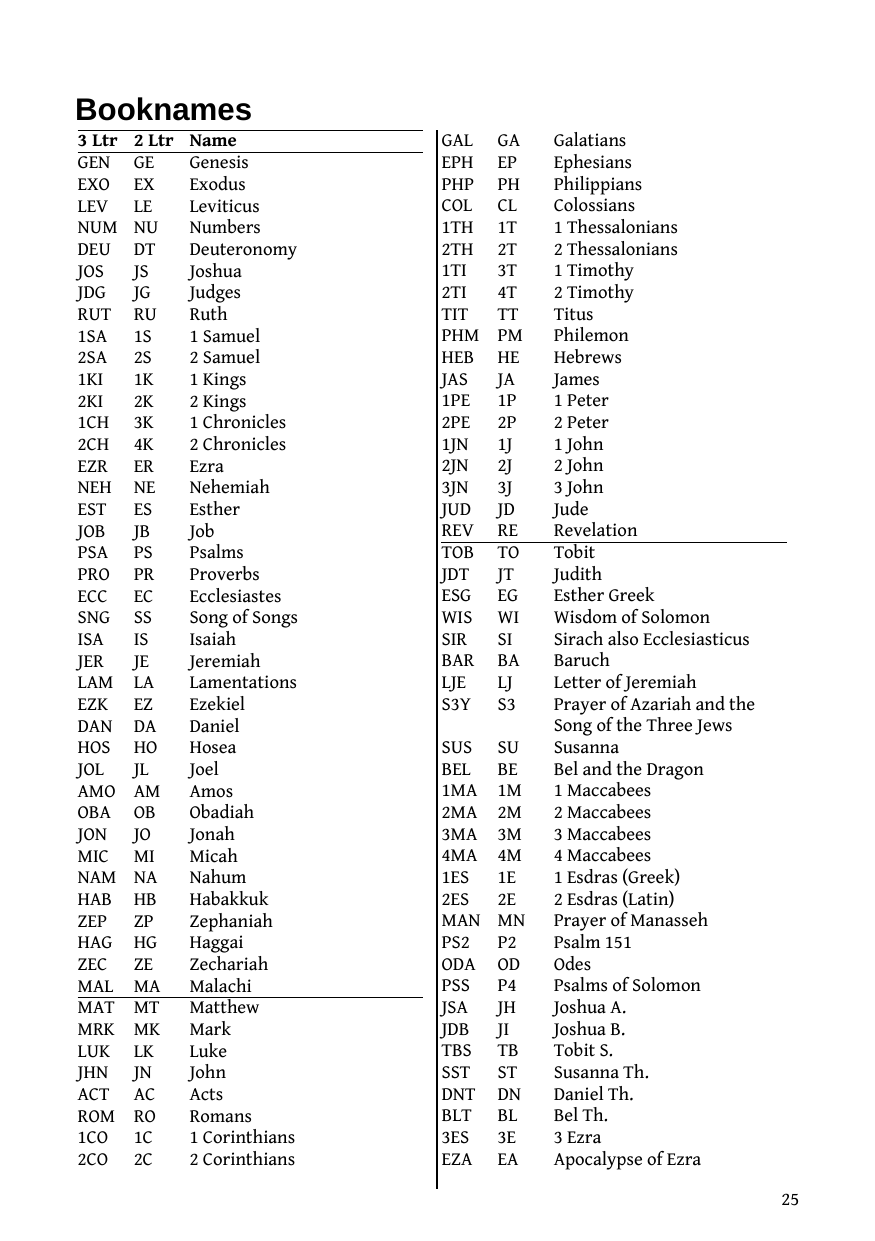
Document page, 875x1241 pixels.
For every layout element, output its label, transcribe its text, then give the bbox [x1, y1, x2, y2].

table_cell LAM [78, 672, 133, 694]
table_cell WIS [441, 607, 497, 629]
table_cell ROM [78, 1106, 133, 1127]
table_cell 2S [134, 347, 189, 369]
table_cell EC [134, 586, 189, 607]
table_cell Philippians [554, 174, 787, 195]
table_cell 1 John [554, 434, 787, 455]
table_cell 2SA [78, 347, 133, 369]
table_cell 2MA [441, 802, 497, 824]
table_cell 4 Maccabees [554, 846, 787, 867]
table_cell JN [134, 1063, 189, 1084]
table_cell HEB [441, 347, 497, 369]
table_cell LEV [78, 196, 133, 217]
table_cell JHN [78, 1063, 133, 1084]
table_cell HAB [78, 889, 133, 911]
table_cell Psalms of Solomon [554, 976, 787, 997]
table_cell JS [134, 261, 189, 282]
table_cell Jeremiah [189, 651, 423, 672]
table_cell NUM [78, 217, 133, 239]
table_cell EZK [78, 694, 133, 716]
table_cell Jonah [189, 824, 423, 846]
table_cell Apocalypse of Ezra [554, 1149, 787, 1171]
table_cell JAS [441, 369, 497, 390]
table_cell 2 Maccabees [554, 802, 787, 824]
table_cell GE [134, 153, 189, 174]
table_cell JL [134, 759, 189, 781]
subtitle Booknames [75, 91, 799, 127]
table_cell Proverbs [189, 564, 423, 586]
table_cell RUT [78, 304, 133, 326]
table_cell 1 Corinthians [189, 1128, 423, 1149]
table_cell 2ES [441, 889, 497, 911]
table_cell 2TH [441, 239, 497, 260]
table_cell EZ [134, 694, 189, 716]
table_cell 3M [498, 824, 553, 846]
table_cell James [554, 369, 787, 390]
table_cell EST [78, 499, 133, 521]
table_cell Psalms [189, 542, 423, 564]
table_cell 2K [134, 391, 189, 412]
table_cell TT [498, 304, 553, 325]
table_cell Judges [189, 282, 423, 304]
table_cell OB [134, 802, 189, 824]
table_cell Matthew [189, 998, 423, 1019]
table_cell Genesis [189, 153, 423, 174]
table_cell ESG [441, 586, 497, 607]
table_cell 2CO [78, 1149, 133, 1171]
table_cell Deuteronomy [189, 239, 423, 261]
table_cell Leviticus [189, 196, 423, 217]
table_cell GEN [78, 153, 133, 174]
table_cell Odes [554, 954, 787, 976]
table_cell 1E [498, 867, 553, 889]
table_cell Nahum [189, 867, 423, 889]
table_cell GAL [441, 130, 497, 152]
table_cell JI [498, 1019, 553, 1041]
table_cell JD [498, 499, 553, 520]
table_cell 3 Ezra [554, 1127, 787, 1149]
table_cell HO [134, 737, 189, 759]
table_cell Luke [189, 1041, 423, 1062]
table_cell JT [498, 564, 553, 586]
table_cell TIT [441, 304, 497, 325]
table_cell JG [134, 282, 189, 304]
table_cell Baruch [554, 651, 787, 672]
table_cell PH [498, 174, 553, 195]
table_cell MK [134, 1019, 189, 1041]
table_cell Judith [554, 564, 787, 586]
table_cell SU [498, 737, 553, 759]
table_cell Wisdom of Solomon [554, 607, 787, 629]
table_cell DAN [78, 716, 133, 737]
table_cell 2CH [78, 434, 133, 456]
table_cell Joel [189, 759, 423, 781]
table_cell Prayer of Manasseh [554, 911, 787, 932]
table_cell PRO [78, 564, 133, 586]
table_cell JOS [78, 261, 133, 282]
table_cell 1 Thessalonians [554, 217, 787, 239]
table_cell NU [134, 217, 189, 239]
table_cell 4T [498, 282, 553, 304]
table_cell SI [498, 629, 553, 651]
table_cell DT [134, 239, 189, 261]
table_cell JER [78, 651, 133, 672]
table_cell John [189, 1063, 423, 1084]
table_header 3 Ltr [78, 131, 133, 152]
table_cell JH [498, 997, 553, 1019]
table_cell OD [498, 954, 553, 976]
table_cell MAT [78, 998, 133, 1019]
table_cell Malachi [189, 976, 423, 997]
table_cell 1P [498, 390, 553, 412]
table_cell Numbers [189, 217, 423, 239]
table_cell DN [498, 1084, 553, 1106]
table_cell 3E [498, 1127, 553, 1149]
table_cell Job [189, 521, 423, 542]
table_cell ST [498, 1062, 553, 1084]
table_cell JE [134, 651, 189, 672]
table_cell PM [498, 325, 553, 347]
table_cell 1T [498, 217, 553, 239]
table_cell 4K [134, 434, 189, 456]
table_cell NE [134, 477, 189, 499]
table_cell 2P [498, 412, 553, 434]
table_cell Tobit S. [554, 1041, 787, 1062]
table_cell HAG [78, 932, 133, 954]
table_header 2 Ltr [134, 131, 189, 152]
table_cell EA [498, 1149, 553, 1171]
table_cell Joshua [189, 261, 423, 282]
table_cell BA [498, 651, 553, 672]
table_cell Tobit [554, 543, 787, 564]
table_cell DEU [78, 239, 133, 261]
table_cell MAL [78, 976, 133, 997]
table_cell 2 Esdras (Latin) [554, 889, 787, 911]
table_cell LJE [441, 672, 497, 694]
table_cell BE [498, 759, 553, 781]
table_cell DA [134, 716, 189, 737]
table_cell LA [134, 672, 189, 694]
table_cell 1 Peter [554, 390, 787, 412]
table_cell S3Y [441, 694, 497, 737]
table_cell Revelation [554, 520, 787, 542]
table_cell SIR [441, 629, 497, 651]
table_cell SST [441, 1062, 497, 1084]
table_cell Sirach also Ecclesiasticus [554, 629, 787, 651]
table_cell JON [78, 824, 133, 846]
table_cell Mark [189, 1019, 423, 1041]
table_cell BEL [441, 759, 497, 781]
table_cell Daniel Th. [554, 1084, 787, 1106]
table_cell 3J [498, 477, 553, 499]
table_cell Hebrews [554, 347, 787, 369]
table_cell Galatians [554, 130, 787, 152]
table_cell PR [134, 564, 189, 586]
table_cell PSA [78, 542, 133, 564]
table_cell 3ES [441, 1127, 497, 1149]
table_cell Ruth [189, 304, 423, 326]
table_cell MI [134, 846, 189, 867]
table_cell JUD [441, 499, 497, 520]
table_cell Joshua A. [554, 997, 787, 1019]
table_cell ODA [441, 954, 497, 976]
table_cell EZA [441, 1149, 497, 1171]
table_cell HOS [78, 737, 133, 759]
table_cell 2 Timothy [554, 282, 787, 304]
table_cell 2 Peter [554, 412, 787, 434]
table_cell MIC [78, 846, 133, 867]
table_cell MA [134, 976, 189, 997]
table_cell 2TI [441, 282, 497, 304]
table_cell Bel Th. [554, 1106, 787, 1127]
table_cell Colossians [554, 195, 787, 217]
table_cell OBA [78, 802, 133, 824]
table_cell ZP [134, 911, 189, 932]
table_cell LJ [498, 672, 553, 694]
table_cell IS [134, 629, 189, 651]
table_cell 1 Esdras (Greek) [554, 867, 787, 889]
table_cell 1C [134, 1128, 189, 1149]
table_cell 1JN [441, 434, 497, 455]
table_cell AMO [78, 781, 133, 802]
table_cell 2JN [441, 455, 497, 477]
table_cell ZEC [78, 954, 133, 976]
table_cell JSA [441, 997, 497, 1019]
table_cell BLT [441, 1106, 497, 1127]
table_cell BAR [441, 651, 497, 672]
table_cell 2 John [554, 455, 787, 477]
table_cell JOL [78, 759, 133, 781]
table_cell Hosea [189, 737, 423, 759]
table_cell Esther [189, 499, 423, 521]
table_cell 2M [498, 802, 553, 824]
table_cell 1CO [78, 1128, 133, 1149]
table_cell Daniel [189, 716, 423, 737]
table_cell Joshua B. [554, 1019, 787, 1041]
table_cell 4M [498, 846, 553, 867]
table_cell Susanna [554, 737, 787, 759]
table_cell JOB [78, 521, 133, 542]
table_cell MT [134, 998, 189, 1019]
table_cell Ephesians [554, 152, 787, 174]
table_cell EZR [78, 456, 133, 477]
table_cell 3K [134, 412, 189, 434]
table_cell 1 Chronicles [189, 412, 423, 434]
table_cell Ezekiel [189, 694, 423, 716]
table_header Name [189, 131, 423, 152]
table_cell TOB [441, 543, 497, 564]
table_cell RU [134, 304, 189, 326]
table_cell PS2 [441, 932, 497, 954]
table_cell EX [134, 174, 189, 196]
table_cell 3 John [554, 477, 787, 499]
table_cell PHM [441, 325, 497, 347]
table_cell 1TH [441, 217, 497, 239]
table_cell Philemon [554, 325, 787, 347]
table_cell 2 Samuel [189, 347, 423, 369]
table_cell 1K [134, 369, 189, 391]
table_cell 2 Thessalonians [554, 239, 787, 260]
table_cell 1M [498, 781, 553, 802]
table_cell Psalm 151 [554, 932, 787, 954]
table_cell 2KI [78, 391, 133, 412]
table_cell Acts [189, 1084, 423, 1106]
table_cell ECC [78, 586, 133, 607]
table_cell ES [134, 499, 189, 521]
table_cell LK [134, 1041, 189, 1062]
table_cell Song of Songs [189, 607, 423, 629]
table_cell ISA [78, 629, 133, 651]
table_cell JDT [441, 564, 497, 586]
table_cell 1ES [441, 867, 497, 889]
table_cell Nehemiah [189, 477, 423, 499]
table_cell AM [134, 781, 189, 802]
table_cell EP [498, 152, 553, 174]
table_cell 1 Kings [189, 369, 423, 391]
table_cell JB [134, 521, 189, 542]
table_cell Letter of Jeremiah [554, 672, 787, 694]
table_cell Jude [554, 499, 787, 520]
table_cell LUK [78, 1041, 133, 1062]
table_cell ACT [78, 1084, 133, 1106]
table_cell Titus [554, 304, 787, 325]
table_cell 2 Kings [189, 391, 423, 412]
table_cell 2J [498, 455, 553, 477]
table_cell CL [498, 195, 553, 217]
table_cell EXO [78, 174, 133, 196]
table_cell BL [498, 1106, 553, 1127]
table_cell SS [134, 607, 189, 629]
table_cell Isaiah [189, 629, 423, 651]
table_cell JA [498, 369, 553, 390]
table_cell TO [498, 543, 553, 564]
table_cell Lamentations [189, 672, 423, 694]
table_cell EG [498, 586, 553, 607]
table_cell SNG [78, 607, 133, 629]
table_cell 1MA [441, 781, 497, 802]
table_cell 1 Maccabees [554, 781, 787, 802]
table_cell Haggai [189, 932, 423, 954]
table_cell AC [134, 1084, 189, 1106]
table_cell 1J [498, 434, 553, 455]
table_cell 1S [134, 326, 189, 347]
table_cell Obadiah [189, 802, 423, 824]
table_cell LE [134, 196, 189, 217]
table_cell RO [134, 1106, 189, 1127]
table_cell Zechariah [189, 954, 423, 976]
table_cell Ecclesiastes [189, 586, 423, 607]
table_cell 1SA [78, 326, 133, 347]
table_cell Bel and the Dragon [554, 759, 787, 781]
table_cell Amos [189, 781, 423, 802]
table_cell 3T [498, 260, 553, 282]
table_cell HB [134, 889, 189, 911]
table_cell RE [498, 520, 553, 542]
table_cell 1PE [441, 390, 497, 412]
table_cell NEH [78, 477, 133, 499]
table_cell Susanna Th. [554, 1062, 787, 1084]
table_cell PS [134, 542, 189, 564]
table_cell 3JN [441, 477, 497, 499]
table_cell 1 Samuel [189, 326, 423, 347]
table_cell P2 [498, 932, 553, 954]
table_cell SUS [441, 737, 497, 759]
table_cell 2PE [441, 412, 497, 434]
table_cell 1KI [78, 369, 133, 391]
table_cell JO [134, 824, 189, 846]
table_cell ER [134, 456, 189, 477]
table_cell COL [441, 195, 497, 217]
table_cell JDG [78, 282, 133, 304]
table_cell Exodus [189, 174, 423, 196]
table_cell 2C [134, 1149, 189, 1171]
table_cell 3 Maccabees [554, 824, 787, 846]
table_cell Ezra [189, 456, 423, 477]
table_cell Prayer of Azariah and the Song of the Three Jews [554, 694, 787, 737]
table_cell DNT [441, 1084, 497, 1106]
table_cell ZE [134, 954, 189, 976]
table_cell PSS [441, 976, 497, 997]
table_cell Micah [189, 846, 423, 867]
table_cell MN [498, 911, 553, 932]
table_cell 3MA [441, 824, 497, 846]
table_cell 1 Timothy [554, 260, 787, 282]
table_cell 2 Chronicles [189, 434, 423, 456]
table_cell REV [441, 520, 497, 542]
table_cell TBS [441, 1041, 497, 1062]
table_cell NAM [78, 867, 133, 889]
table_cell Romans [189, 1106, 423, 1127]
table_cell MAN [441, 911, 497, 932]
table_cell Habakkuk [189, 889, 423, 911]
table_cell ZEP [78, 911, 133, 932]
table_cell Esther Greek [554, 586, 787, 607]
table_cell Zephaniah [189, 911, 423, 932]
table_cell EPH [441, 152, 497, 174]
table_cell PHP [441, 174, 497, 195]
table_cell GA [498, 130, 553, 152]
table_cell NA [134, 867, 189, 889]
table_cell HE [498, 347, 553, 369]
table_cell TB [498, 1041, 553, 1062]
table_cell 2T [498, 239, 553, 260]
table_cell 2 Corinthians [189, 1149, 423, 1171]
table_cell S3 [498, 694, 553, 737]
table_cell JDB [441, 1019, 497, 1041]
table_cell 2E [498, 889, 553, 911]
table_cell 1TI [441, 260, 497, 282]
table_cell P4 [498, 976, 553, 997]
table_cell MRK [78, 1019, 133, 1041]
table_cell WI [498, 607, 553, 629]
table_cell HG [134, 932, 189, 954]
table_cell 1CH [78, 412, 133, 434]
table_cell 4MA [441, 846, 497, 867]
